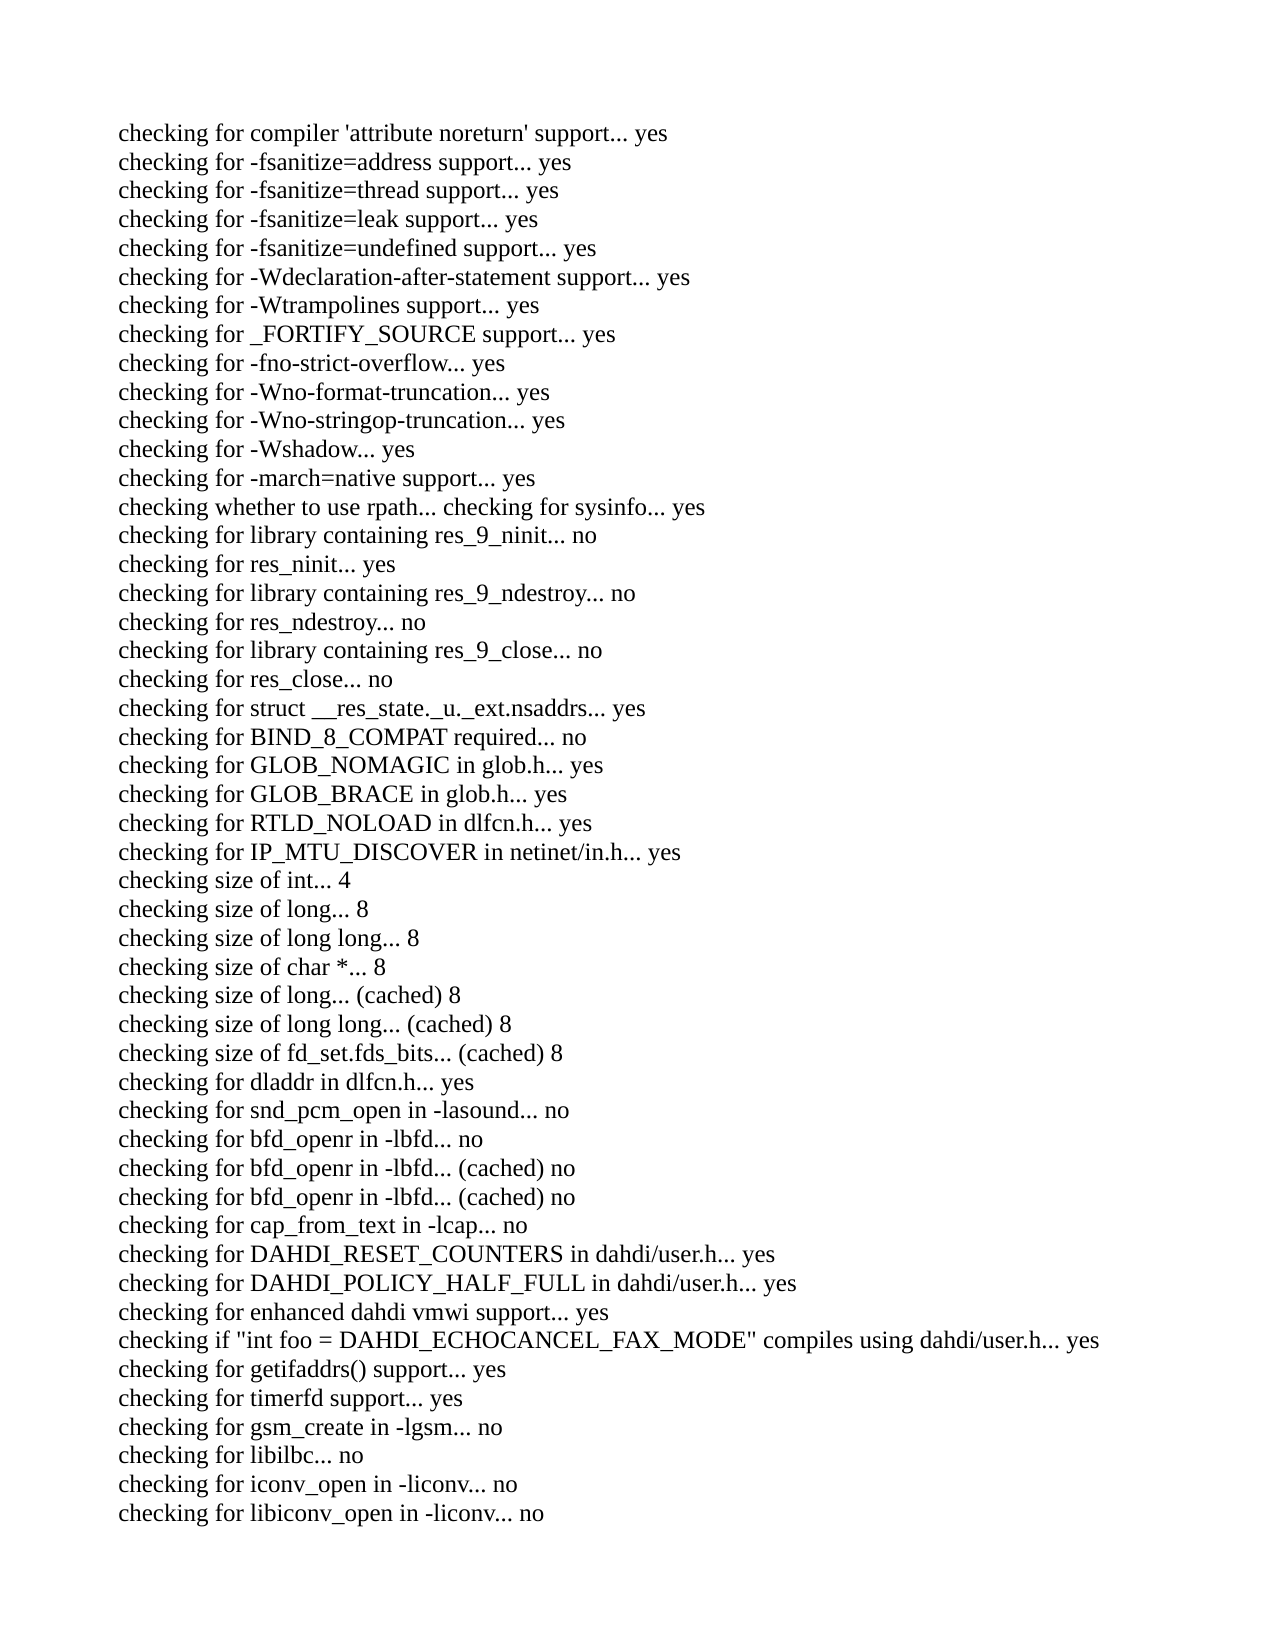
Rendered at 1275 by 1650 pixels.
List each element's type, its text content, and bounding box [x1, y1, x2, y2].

text checking for bfd_openr in -lbfd... (cached) no [118, 1182, 1157, 1211]
text checking for libiconv_open in -liconv... no [118, 1498, 1157, 1527]
text checking for dladdr in dlfcn.h... yes [118, 1067, 1157, 1096]
text checking for iconv_open in -liconv... no [118, 1469, 1157, 1498]
text checking for timerfd support... yes [118, 1383, 1157, 1412]
text checking for res_ndestroy... no [118, 607, 1157, 636]
text checking for -Wdeclaration-after-statement support... yes [118, 262, 1157, 291]
text checking for -fsanitize=undefined support... yes [118, 233, 1157, 262]
text checking size of long long... (cached) 8 [118, 1009, 1157, 1038]
text checking for bfd_openr in -lbfd... no [118, 1124, 1157, 1153]
text checking for -fno-strict-overflow... yes [118, 348, 1157, 377]
text checking for -Wshadow... yes [118, 434, 1157, 463]
text checking for IP_MTU_DISCOVER in netinet/in.h... yes [118, 837, 1157, 866]
text checking for GLOB_BRACE in glob.h... yes [118, 779, 1157, 808]
text checking for bfd_openr in -lbfd... (cached) no [118, 1153, 1157, 1182]
text checking for cap_from_text in -lcap... no [118, 1211, 1157, 1239]
text checking for res_ninit... yes [118, 549, 1157, 578]
text checking for _FORTIFY_SOURCE support... yes [118, 319, 1157, 348]
text checking for -march=native support... yes [118, 463, 1157, 492]
text checking for RTLD_NOLOAD in dlfcn.h... yes [118, 808, 1157, 837]
text checking for DAHDI_POLICY_HALF_FULL in dahdi/user.h... yes [118, 1268, 1157, 1297]
text checking for gsm_create in -lgsm... no [118, 1412, 1157, 1441]
text checking for libilbc... no [118, 1441, 1157, 1469]
text checking size of fd_set.fds_bits... (cached) 8 [118, 1038, 1157, 1067]
text checking for -fsanitize=address support... yes [118, 147, 1157, 176]
text checking for compiler 'attribute noreturn' support... yes [118, 118, 1157, 147]
text checking for -fsanitize=leak support... yes [118, 204, 1157, 233]
text checking size of long long... 8 [118, 923, 1157, 952]
text checking for struct __res_state._u._ext.nsaddrs... yes [118, 693, 1157, 722]
text checking for DAHDI_RESET_COUNTERS in dahdi/user.h... yes [118, 1239, 1157, 1268]
text checking for BIND_8_COMPAT required... no [118, 722, 1157, 751]
text checking for res_close... no [118, 664, 1157, 693]
text checking for library containing res_9_close... no [118, 636, 1157, 664]
text checking size of long... (cached) 8 [118, 981, 1157, 1009]
text checking size of long... 8 [118, 894, 1157, 923]
text checking size of int... 4 [118, 866, 1157, 894]
text checking for -fsanitize=thread support... yes [118, 176, 1157, 204]
text checking for snd_pcm_open in -lasound... no [118, 1096, 1157, 1124]
text checking for -Wtrampolines support... yes [118, 291, 1157, 319]
text checking size of char *... 8 [118, 952, 1157, 981]
text checking for -Wno-format-truncation... yes [118, 377, 1157, 406]
text checking for library containing res_9_ndestroy... no [118, 578, 1157, 607]
text checking for -Wno-stringop-truncation... yes [118, 406, 1157, 434]
text checking if "int foo = DAHDI_ECHOCANCEL_FAX_MODE" compiles using dahdi/user.h... yes [118, 1326, 1157, 1354]
text checking for getifaddrs() support... yes [118, 1354, 1157, 1383]
text checking whether to use rpath... checking for sysinfo... yes [118, 492, 1157, 521]
text checking for enhanced dahdi vmwi support... yes [118, 1297, 1157, 1326]
text checking for GLOB_NOMAGIC in glob.h... yes [118, 751, 1157, 779]
text checking for library containing res_9_ninit... no [118, 521, 1157, 549]
